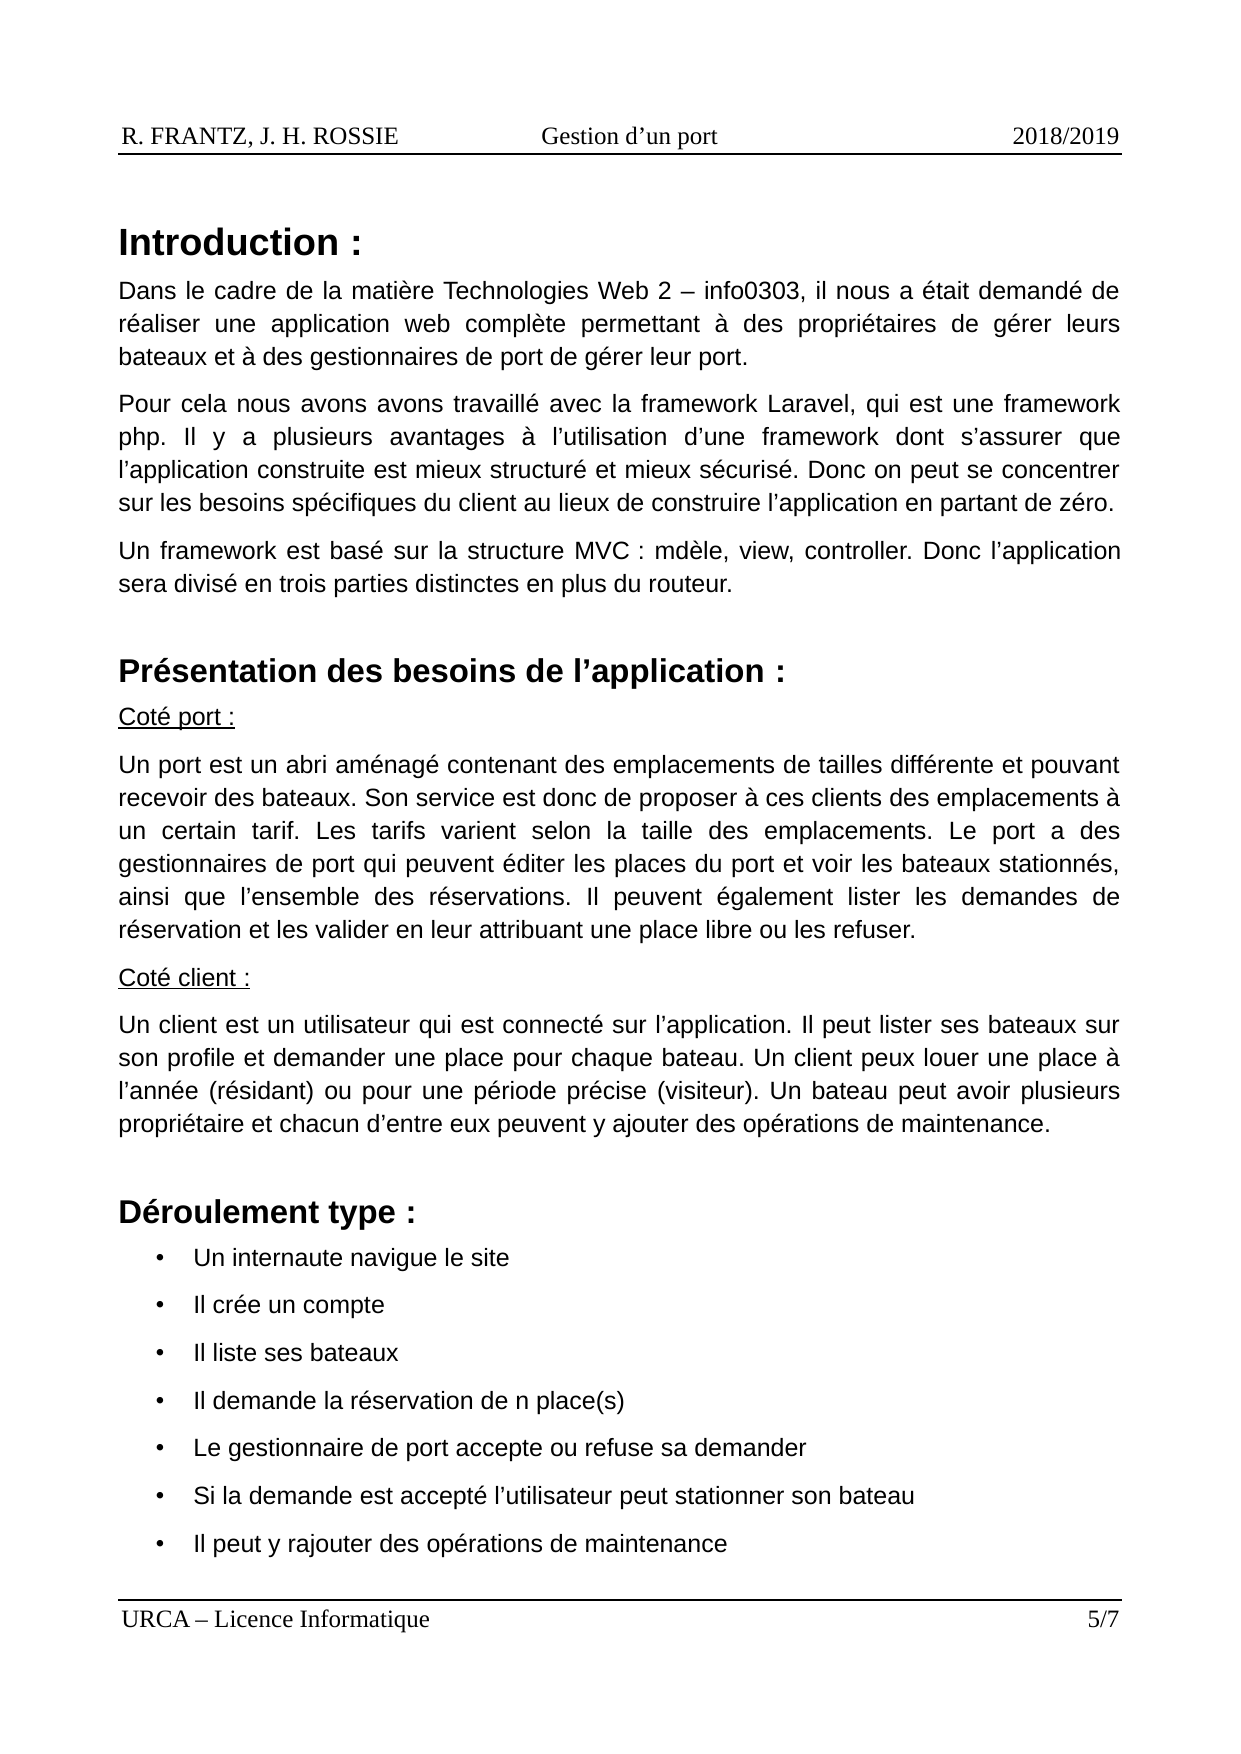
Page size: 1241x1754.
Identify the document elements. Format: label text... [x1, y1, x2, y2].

list Il crée un compte [156, 1290, 1122, 1319]
list Un internaute navigue le site [156, 1242, 1122, 1271]
text Un port est un abri aménagé contenant des emplacements de tailles différente et pouvant recevoir des bateaux. Son service est donc de proposer à ces clients des emplacements à un certain tarif. Les tarifs varient selon la taille des emplacements. Le port a des gestionnaires de port qui peuvent éditer les places du port et voir les bateaux stationnés, ainsi que l’ensemble des réservations. Il peuvent également lister les demandes de réservation et les valider en leur attribuant une place libre ou les refuser. [118, 750, 1122, 944]
subtitle Présentation des besoins de l’application : [118, 652, 1122, 690]
list Il liste ses bateaux [156, 1338, 1122, 1367]
list Si la demande est accepté l’utilisateur peut stationner son bateau [156, 1481, 1122, 1510]
subtitle Déroulement type : [118, 1192, 1122, 1230]
text Un framework est basé sur la structure MVC : mdèle, view, controller. Donc l’application sera divisé en trois parties distinctes en plus du routeur. [118, 536, 1122, 598]
text Coté port : [118, 702, 1122, 731]
list Le gestionnaire de port accepte ou refuse sa demander [156, 1433, 1122, 1462]
text Dans le cadre de la matière Technologies Web 2 – info0303, il nous a était demandé de réaliser une application web complète permettant à des propriétaires de gérer leurs bateaux et à des gestionnaires de port de gérer leur port. [118, 276, 1122, 371]
text Pour cela nous avons avons travaillé avec la framework Laravel, qui est une framework php. Il y a plusieurs avantages à l’utilisation d’une framework dont s’assurer que l’application construite est mieux structuré et mieux sécurisé. Donc on peut se concentrer sur les besoins spécifiques du client au lieux de construire l’application en partant de zéro. [118, 389, 1122, 517]
list Il peut y rajouter des opérations de maintenance [156, 1529, 1122, 1558]
text Un client est un utilisateur qui est connecté sur l’application. Il peut lister ses bateaux sur son profile et demander une place pour chaque bateau. Un client peux louer une place à l’année (résidant) ou pour une période précise (visiteur). Un bateau peut avoir plusieurs propriétaire et chacun d’entre eux peuvent y ajouter des opérations de maintenance. [118, 1010, 1122, 1138]
subtitle Introduction : [118, 220, 1122, 263]
text Coté client : [118, 963, 1122, 991]
list Il demande la réservation de n place(s) [156, 1386, 1122, 1414]
